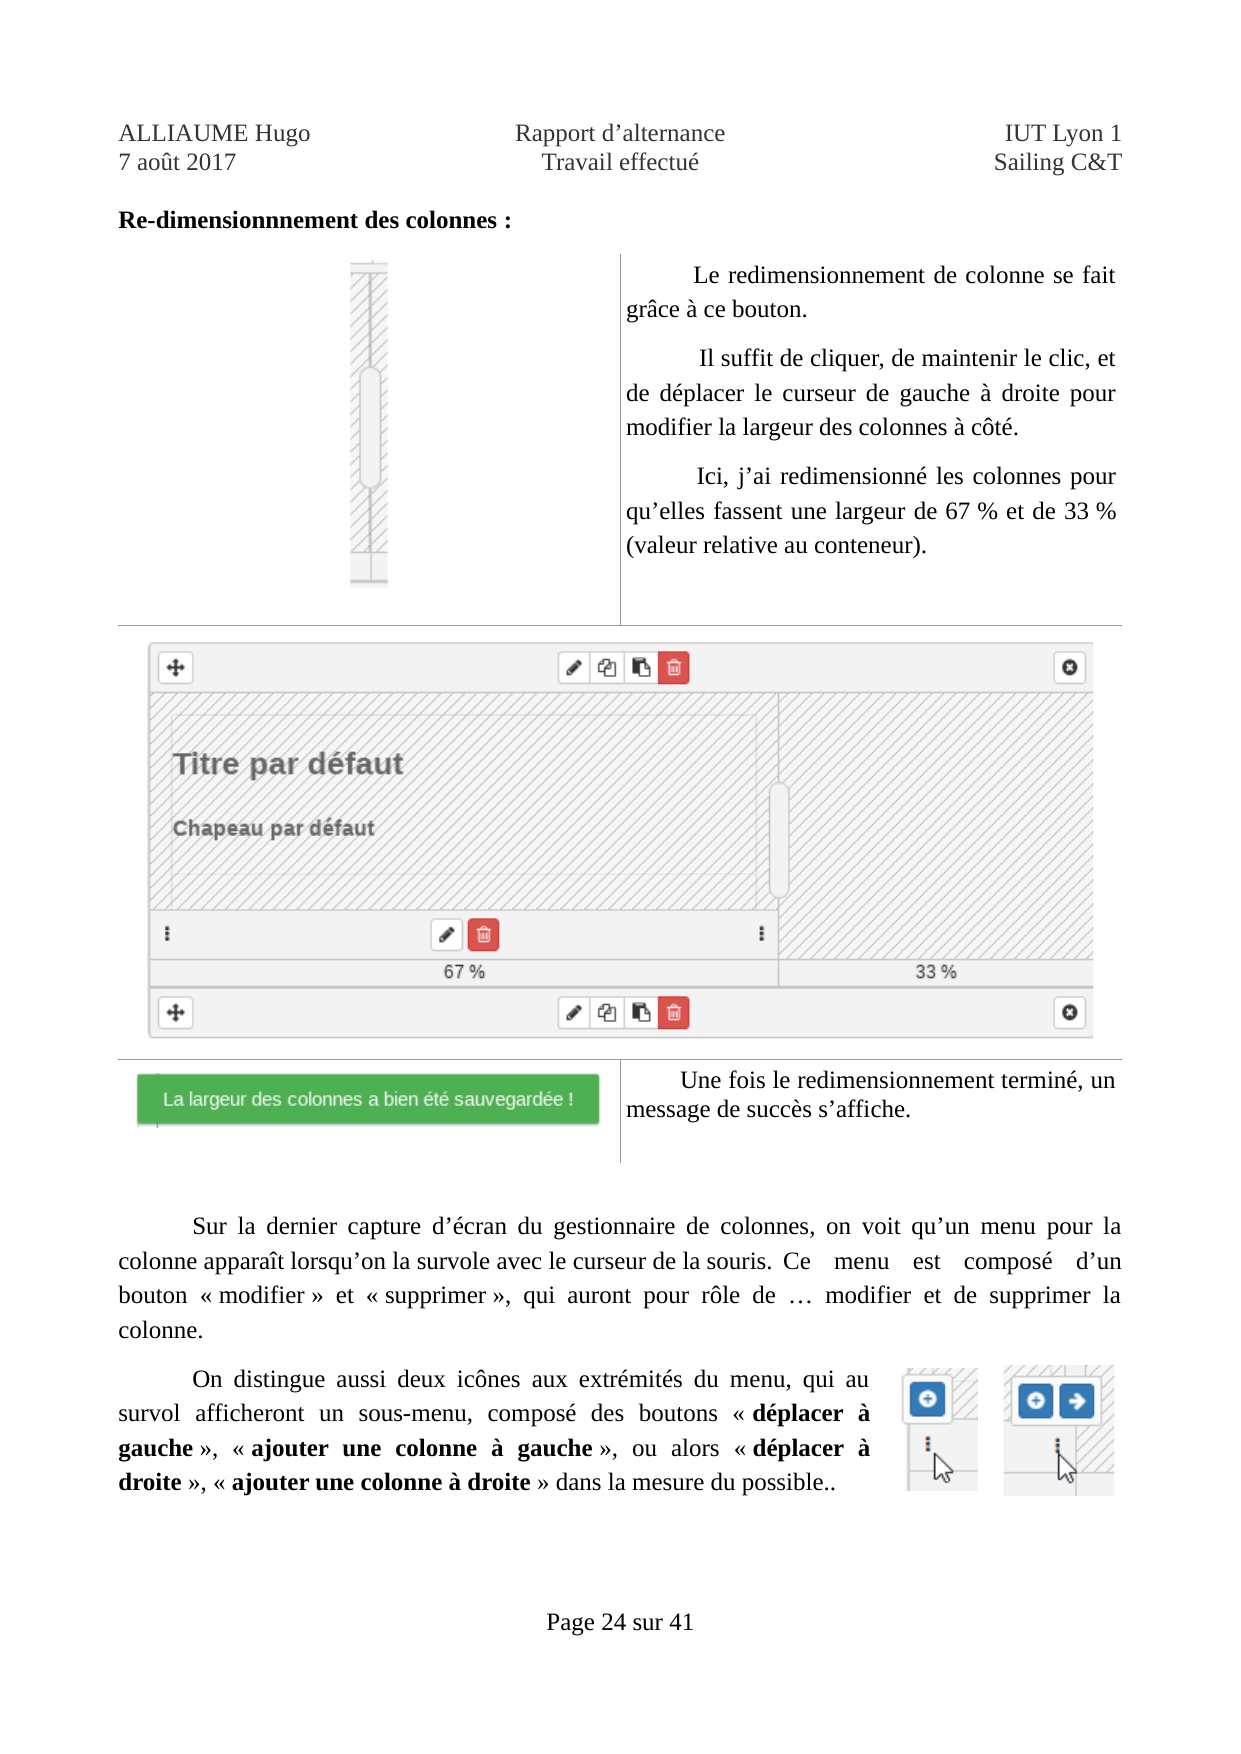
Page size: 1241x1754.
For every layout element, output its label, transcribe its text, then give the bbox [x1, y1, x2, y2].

text On distingue aussi deux icônes aux extrémités du menu, qui au survol afficheront un sous-menu, composé des boutons « déplacer à gauche », « ajouter une colonne à gauche », ou alors « déplacer à droite », « ajouter une colonne à droite » dans la mesure du possible.. [118, 1364, 1122, 1496]
table_cell [118, 626, 1122, 1059]
table_header [118, 254, 620, 625]
picture [1003, 1365, 1115, 1496]
text Sur la dernier capture d’écran du gestionnaire de colonnes, on voit qu’un menu pour la colonne apparaît lorsqu’on la survole avec le curseur de la souris. Ce menu est composé d’un bouton « modifier » et « supprimer », qui auront pour rôle de … modifier et de supprimer la colonne. [118, 1211, 1122, 1344]
picture [135, 1073, 603, 1128]
picture [146, 641, 1094, 1040]
picture [350, 260, 388, 588]
table_cell Une fois le redimensionnement terminé, un message de succès s’affiche. [621, 1060, 1122, 1162]
text Re-dimensionnnement des colonnes : [118, 205, 1122, 234]
table_cell [118, 1060, 620, 1162]
table_header Le redimensionnement de colonne se fait grâce à ce bouton. Il suffit de cliquer, de maintenir le clic, et de déplacer le curseur de gauche à droite pour modifier la largeur des colonnes à côté. Ici, j’ai redimensionné les colonnes pour qu’elles fassent une largeur de 67 % et de 33 % (valeur relative au conteneur). [621, 254, 1122, 625]
picture [900, 1368, 978, 1491]
